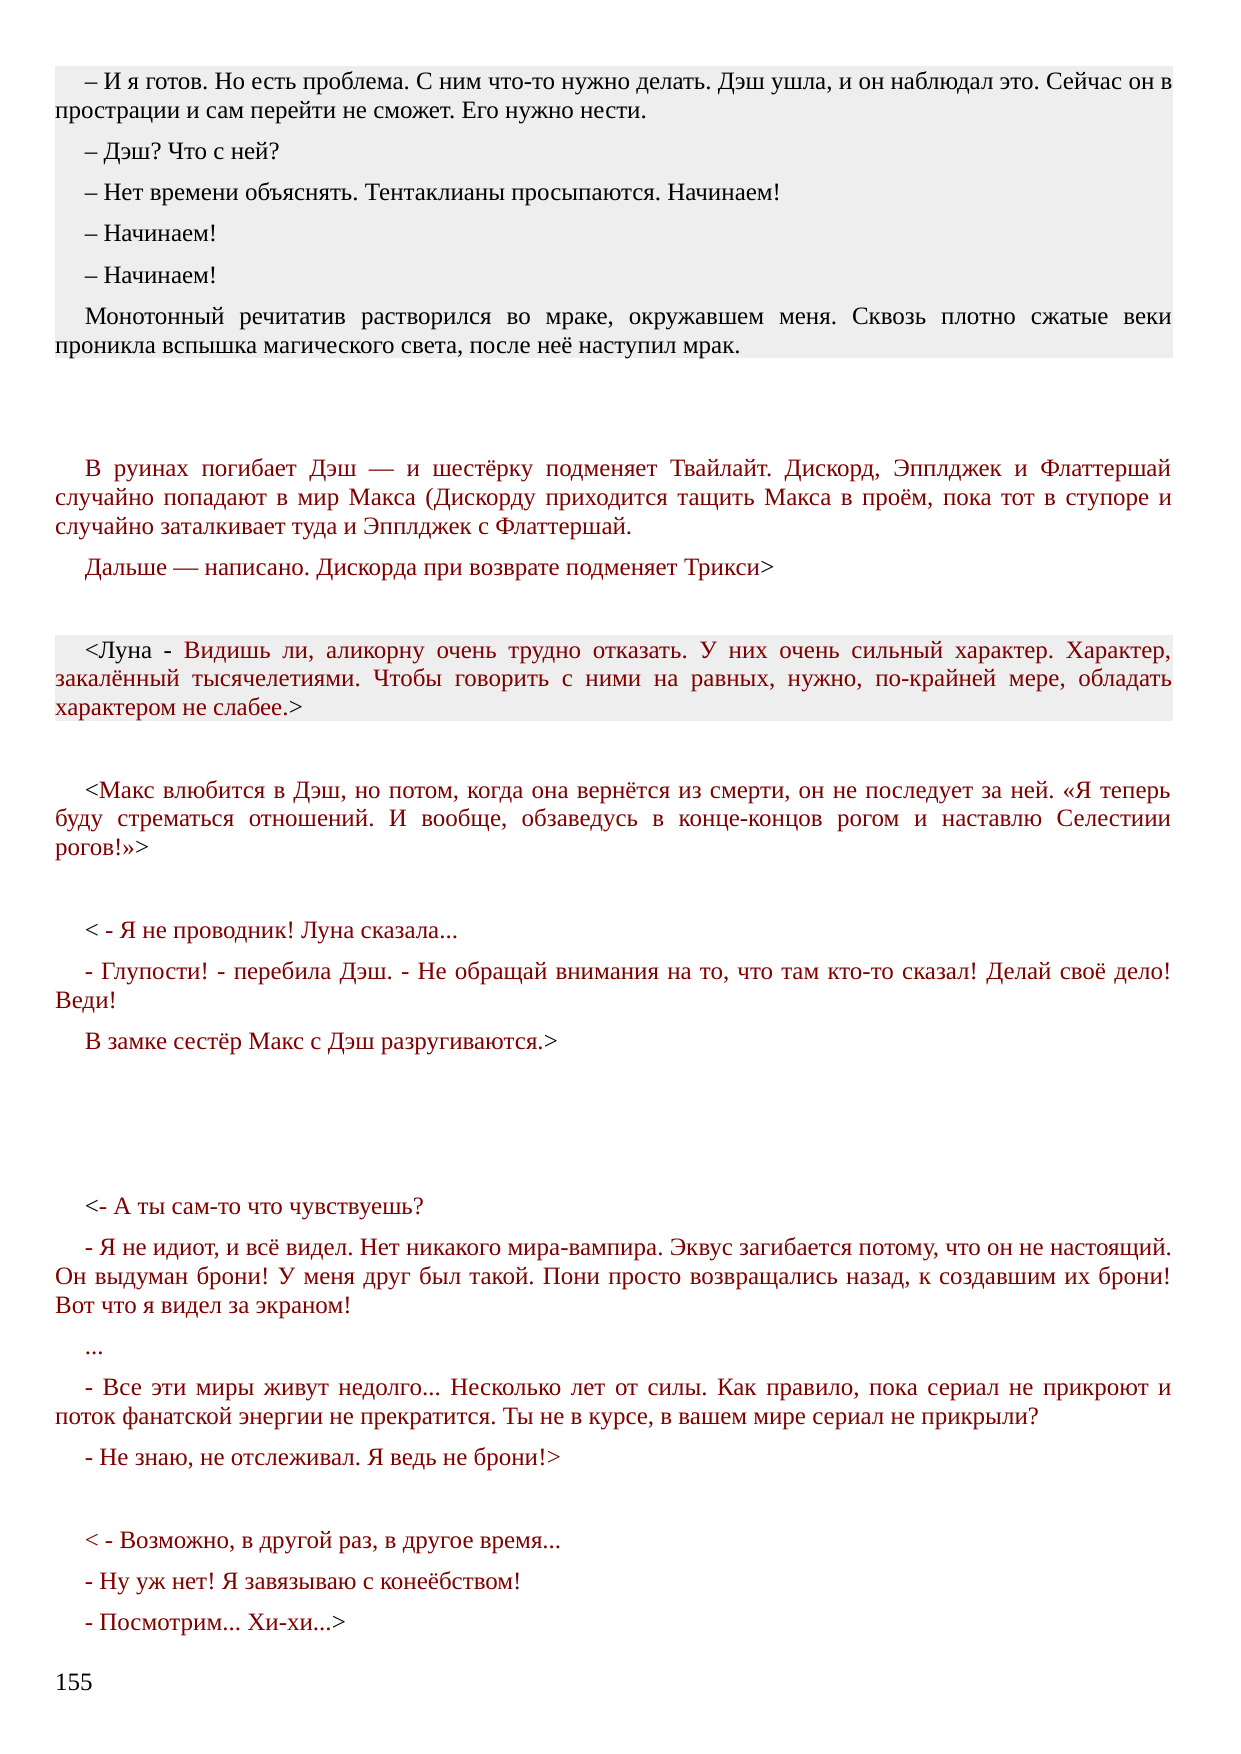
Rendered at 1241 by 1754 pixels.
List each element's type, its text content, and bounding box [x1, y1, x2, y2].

text – Начинаем! [55, 218, 1173, 247]
text - Все эти миры живут недолго... Несколько лет от силы. Как правило, пока сериал не прикроют и поток фанатской энергии не прекратится. Ты не в курсе, в вашем мире сериал не прикрыли? [55, 1372, 1173, 1430]
text <- А ты сам-то что чувствуешь? [55, 1191, 1173, 1220]
text ... [55, 1331, 1173, 1360]
text – Нет времени объяснять. Тентаклианы просыпаются. Начинаем! [55, 177, 1173, 206]
text – Начинаем! [55, 260, 1173, 288]
text - Не знаю, не отслеживал. Я ведь не брони!> [55, 1442, 1173, 1471]
text – Дэш? Что с ней? [55, 136, 1173, 165]
text Монотонный речитатив растворился во мраке, окружавшем меня. Сквозь плотно сжатые веки проникла вспышка магического света, после неё наступил мрак. [55, 301, 1173, 358]
text <Луна - Видишь ли, аликорну очень трудно отказать. У них очень сильный характер. Характер, закалённый тысячелетиями. Чтобы говорить с ними на равных, нужно, по-крайней мере, обладать характером не слабее.> [55, 635, 1173, 721]
text < - Я не проводник! Луна сказала... [55, 915, 1173, 943]
text - Глупости! - перебила Дэш. - Не обращай внимания на то, что там кто-то сказал! Делай своё дело! Веди! [55, 956, 1173, 1013]
text - Посмотрим... Хи-хи...> [55, 1607, 1173, 1636]
text <Макс влюбится в Дэш, но потом, когда она вернётся из смерти, он не последует за ней. «Я теперь буду стрематься отношений. И вообще, обзаведусь в конце-концов рогом и наставлю Селестиии рогов!»> [55, 775, 1173, 861]
text В замке сестёр Макс с Дэш разругиваются.> [55, 1026, 1173, 1055]
text - Я не идиот, и всё видел. Нет никакого мира-вампира. Эквус загибается потому, что он не настоящий. Он выдуман брони! У меня друг был такой. Пони просто возвращались назад, к создавшим их брони! Вот что я видел за экраном! [55, 1232, 1173, 1318]
text Дальше — написано. Дискорда при возврате подменяет Трикси> [55, 552, 1173, 581]
text - Ну уж нет! Я завязываю с конеёбством! [55, 1566, 1173, 1595]
text < - Возможно, в другой раз, в другое время... [55, 1525, 1173, 1553]
text – И я готов. Но есть проблема. С ним что-то нужно делать. Дэш ушла, и он наблюдал это. Сейчас он в прострации и сам перейти не сможет. Его нужно нести. [55, 66, 1173, 123]
text В руинах погибает Дэш — и шестёрку подменяет Твайлайт. Дискорд, Эпплджек и Флаттершай случайно попадают в мир Макса (Дискорду приходится тащить Макса в проём, пока тот в ступоре и случайно заталкивает туда и Эпплджек с Флаттершай. [55, 453, 1173, 540]
